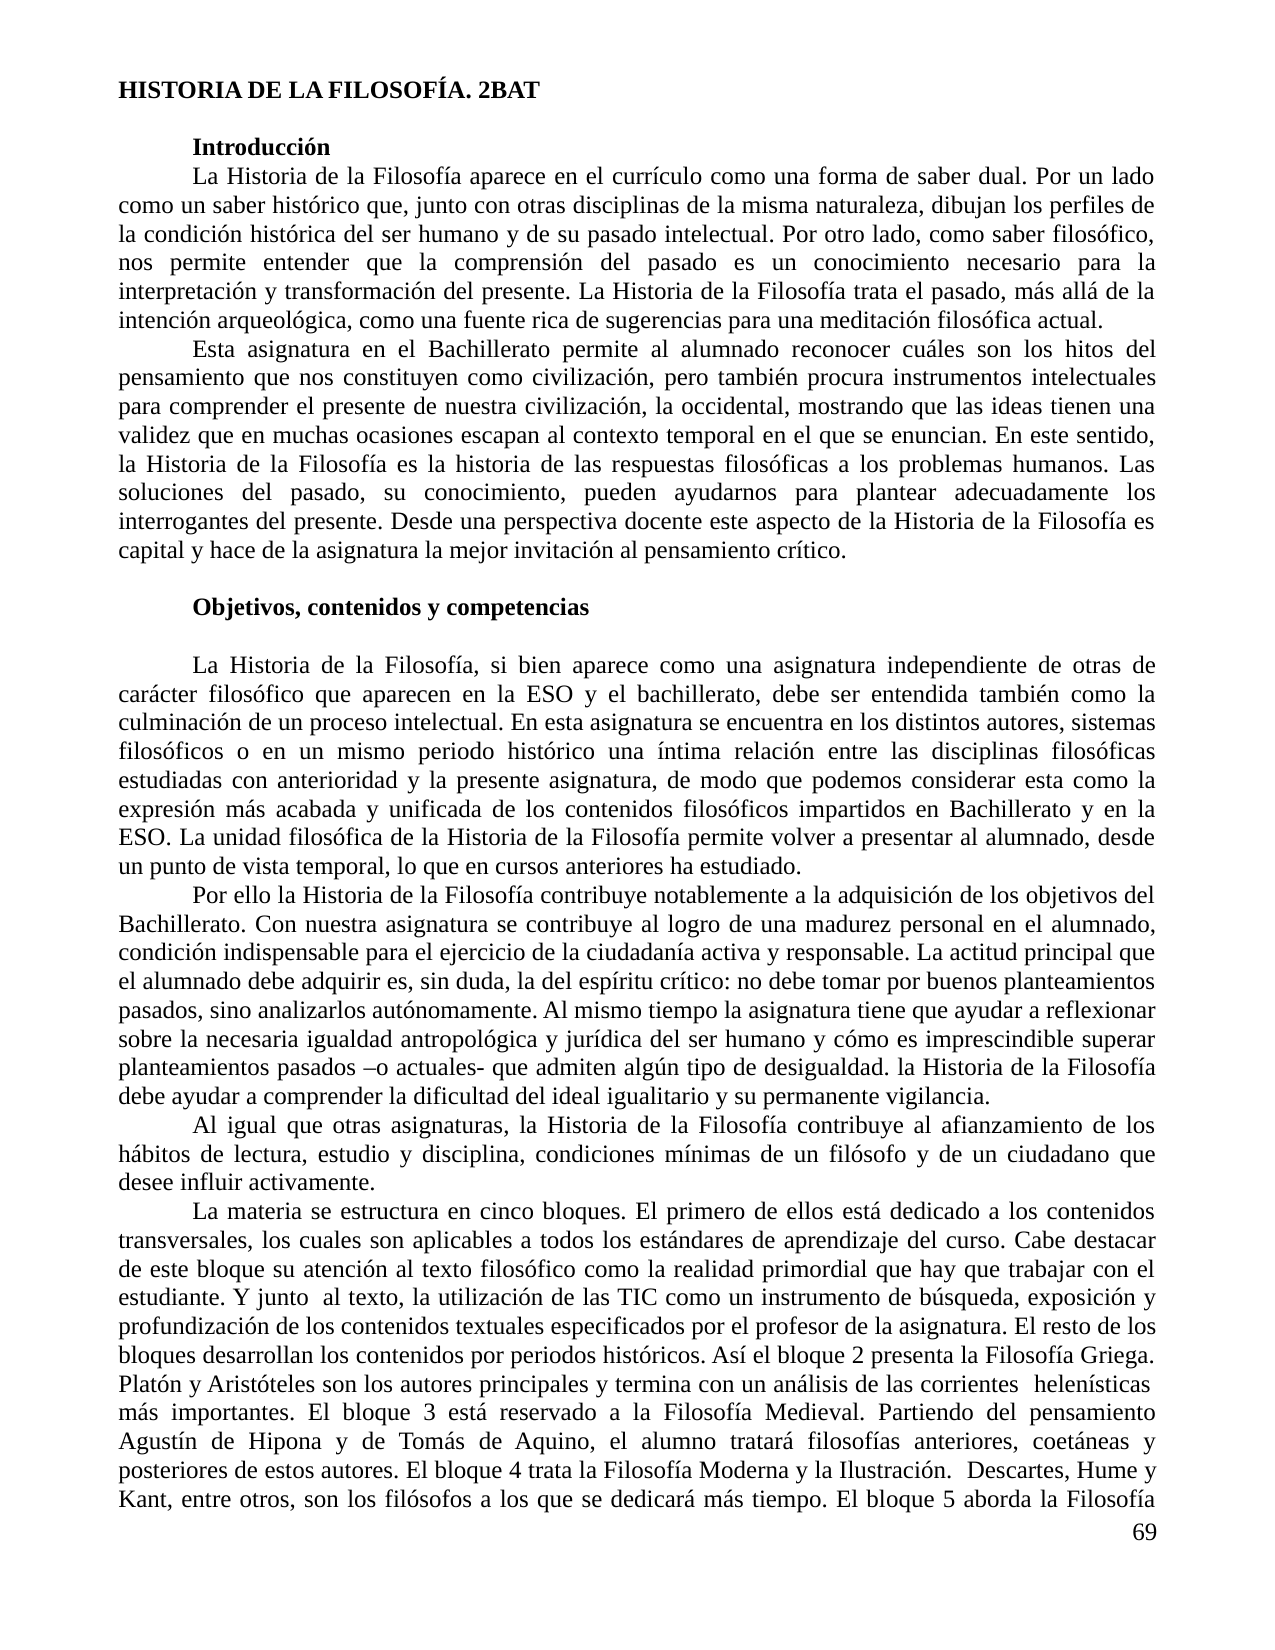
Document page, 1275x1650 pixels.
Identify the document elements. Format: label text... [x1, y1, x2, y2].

text Al igual que otras asignaturas, la Historia de la Filosofía contribuye al afianzamiento de los hábitos de lectura, estudio y disciplina, condiciones mínimas de un filósofo y de un ciudadano que desee influir activamente. [118, 1110, 1157, 1196]
text La materia se estructura en cinco bloques. El primero de ellos está dedicado a los contenidos transversales, los cuales son aplicables a todos los estándares de aprendizaje del curso. Cabe destacar de este bloque su atención al texto filosófico como la realidad primordial que hay que trabajar con el estudiante. Y junto al texto, la utilización de las TIC como un instrumento de búsqueda, exposición y profundización de los contenidos textuales especificados por el profesor de la asignatura. El resto de los bloques desarrollan los contenidos por periodos históricos. Así el bloque 2 presenta la Filosofía Griega. Platón y Aristóteles son los autores principales y termina con un análisis de las corrientes helenísticas más importantes. El bloque 3 está reservado a la Filosofía Medieval. Partiendo del pensamiento Agustín de Hipona y de Tomás de Aquino, el alumno tratará filosofías anteriores, coetáneas y posteriores de estos autores. El bloque 4 trata la Filosofía Moderna y la Ilustración. Descartes, Hume y Kant, entre otros, son los filósofos a los que se dedicará más tiempo. El bloque 5 aborda la Filosofía [118, 1196, 1157, 1512]
text HISTORIA DE LA FILOSOFÍA. 2BAT [118, 75, 1157, 104]
text Por ello la Historia de la Filosofía contribuye notablemente a la adquisición de los objetivos del Bachillerato. Con nuestra asignatura se contribuye al logro de una madurez personal en el alumnado, condición indispensable para el ejercicio de la ciudadanía activa y responsable. La actitud principal que el alumnado debe adquirir es, sin duda, la del espíritu crítico: no debe tomar por buenos planteamientos pasados, sino analizarlos autónomamente. Al mismo tiempo la asignatura tiene que ayudar a reflexionar sobre la necesaria igualdad antropológica y jurídica del ser humano y cómo es imprescindible superar planteamientos pasados –o actuales- que admiten algún tipo de desigualdad. la Historia de la Filosofía debe ayudar a comprender la dificultad del ideal igualitario y su permanente vigilancia. [118, 880, 1157, 1110]
text Objetivos, contenidos y competencias [118, 592, 1157, 621]
text Esta asignatura en el Bachillerato permite al alumnado reconocer cuáles son los hitos del pensamiento que nos constituyen como civilización, pero también procura instrumentos intelectuales para comprender el presente de nuestra civilización, la occidental, mostrando que las ideas tienen una validez que en muchas ocasiones escapan al contexto temporal en el que se enuncian. En este sentido, la Historia de la Filosofía es la historia de las respuestas filosóficas a los problemas humanos. Las soluciones del pasado, su conocimiento, pueden ayudarnos para plantear adecuadamente los interrogantes del presente. Desde una perspectiva docente este aspecto de la Historia de la Filosofía es capital y hace de la asignatura la mejor invitación al pensamiento crítico. [118, 334, 1157, 564]
text La Historia de la Filosofía aparece en el currículo como una forma de saber dual. Por un lado como un saber histórico que, junto con otras disciplinas de la misma naturaleza, dibujan los perfiles de la condición histórica del ser humano y de su pasado intelectual. Por otro lado, como saber filosófico, nos permite entender que la comprensión del pasado es un conocimiento necesario para la interpretación y transformación del presente. La Historia de la Filosofía trata el pasado, más allá de la intención arqueológica, como una fuente rica de sugerencias para una meditación filosófica actual. [118, 161, 1157, 334]
text Introducción [118, 132, 1157, 161]
text La Historia de la Filosofía, si bien aparece como una asignatura independiente de otras de carácter filosófico que aparecen en la ESO y el bachillerato, debe ser entendida también como la culminación de un proceso intelectual. En esta asignatura se encuentra en los distintos autores, sistemas filosóficos o en un mismo periodo histórico una íntima relación entre las disciplinas filosóficas estudiadas con anterioridad y la presente asignatura, de modo que podemos considerar esta como la expresión más acabada y unificada de los contenidos filosóficos impartidos en Bachillerato y en la ESO. La unidad filosófica de la Historia de la Filosofía permite volver a presentar al alumnado, desde un punto de vista temporal, lo que en cursos anteriores ha estudiado. [118, 650, 1157, 880]
